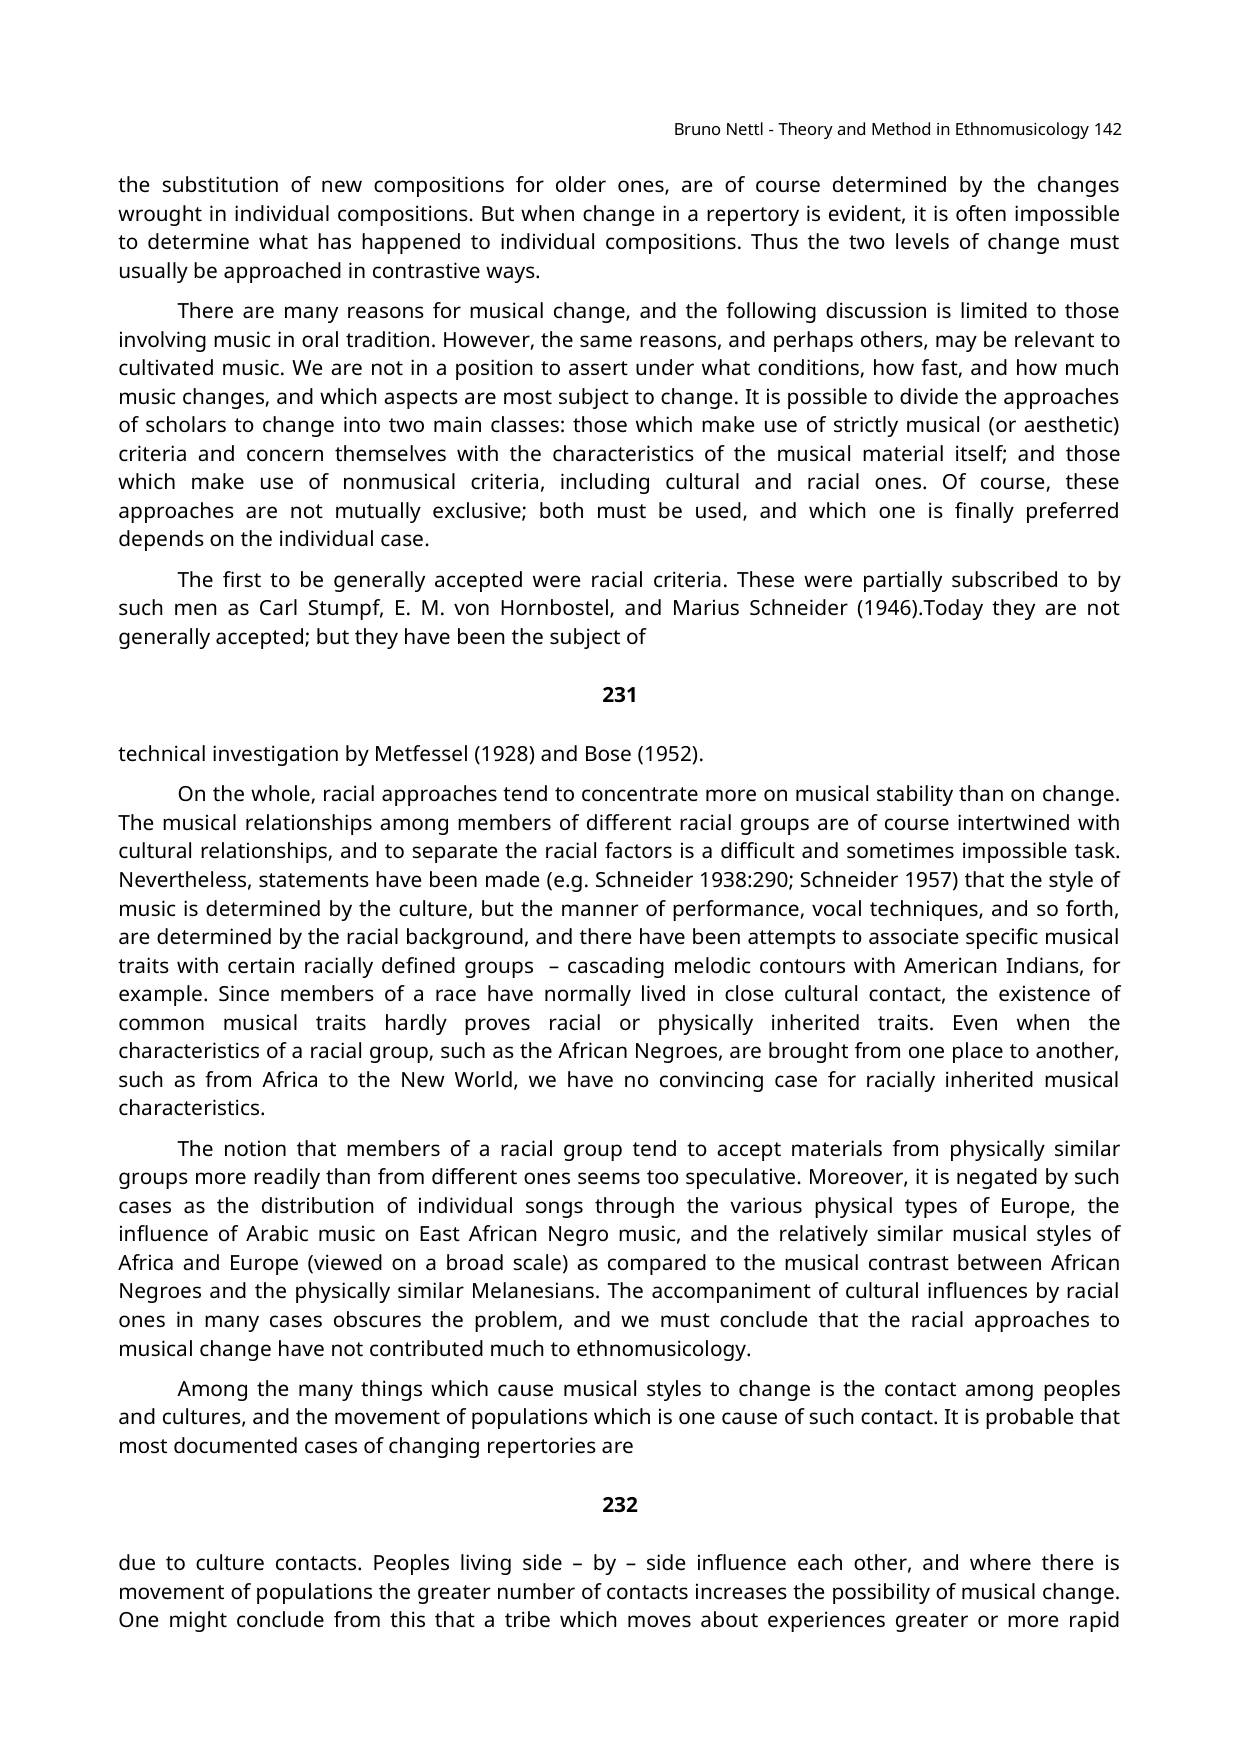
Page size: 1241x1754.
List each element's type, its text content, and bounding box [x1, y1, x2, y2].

text due to culture contacts. Peoples living side – by – side influence each other, and where there is movement of populations the greater number of contacts increases the possibility of musical change. One might conclude from this that a tribe which moves about experiences greater or more rapid [118, 1548, 1122, 1634]
text 232 [118, 1489, 1122, 1518]
text Among the many things which cause musical styles to change is the contact among peoples and cultures, and the movement of populations which is one cause of such contact. It is probable that most documented cases of changing repertories are [118, 1374, 1122, 1459]
text The notion that members of a racial group tend to accept materials from physically similar groups more readily than from different ones seems too speculative. Moreover, it is negated by such cases as the distribution of individual songs through the various physical types of Europe, the influence of Arabic music on East African Negro music, and the relatively similar musical styles of Africa and Europe (viewed on a broad scale) as compared to the musical contrast between African Negroes and the physically similar Melanesians. The accompaniment of cultural influences by racial ones in many cases obscures the problem, and we must conclude that the racial approaches to musical change have not contributed much to ethnomusicology. [118, 1134, 1122, 1362]
text the substitution of new compositions for older ones, are of course determined by the changes wrought in individual compositions. But when change in a repertory is evident, it is often impossible to determine what has happened to individual compositions. Thus the two levels of change must usually be approached in contrastive ways. [118, 170, 1122, 284]
text On the whole, racial approaches tend to concentrate more on musical stability than on change. The musical relationships among members of different racial groups are of course intertwined with cultural relationships, and to separate the racial factors is a difficult and sometimes impossible task. Nevertheless, statements have been made (e.g. Schneider 1938:290; Schneider 1957) that the style of music is determined by the culture, but the manner of performance, vocal techniques, and so forth, are determined by the racial background, and there have been attempts to associate specific musical traits with certain racially defined groups – cascading melodic contours with American Indians, for example. Since members of a race have normally lived in close cultural contact, the existence of common musical traits hardly proves racial or physically inherited traits. Even when the characteristics of a racial group, such as the African Negroes, are brought from one place to another, such as from Africa to the New World, we have no convincing case for racially inherited musical characteristics. [118, 779, 1122, 1122]
text technical investigation by Metfessel (1928) and Bose (1952). [118, 739, 1122, 768]
text There are many reasons for musical change, and the following discussion is limited to those involving music in oral tradition. However, the same reasons, and perhaps others, may be relevant to cultivated music. We are not in a position to assert under what conditions, how fast, and how much music changes, and which aspects are most subject to change. It is possible to divide the approaches of scholars to change into two main classes: those which make use of strictly musical (or aesthetic) criteria and concern themselves with the characteristics of the musical material itself; and those which make use of nonmusical criteria, including cultural and racial ones. Of course, these approaches are not mutually exclusive; both must be used, and which one is finally preferred depends on the individual case. [118, 296, 1122, 553]
text 231 [118, 680, 1122, 709]
text The first to be generally accepted were racial criteria. These were partially subscribed to by such men as Carl Stumpf, E. M. von Hornbostel, and Marius Schneider (1946).Today they are not generally accepted; but they have been the subject of [118, 565, 1122, 650]
